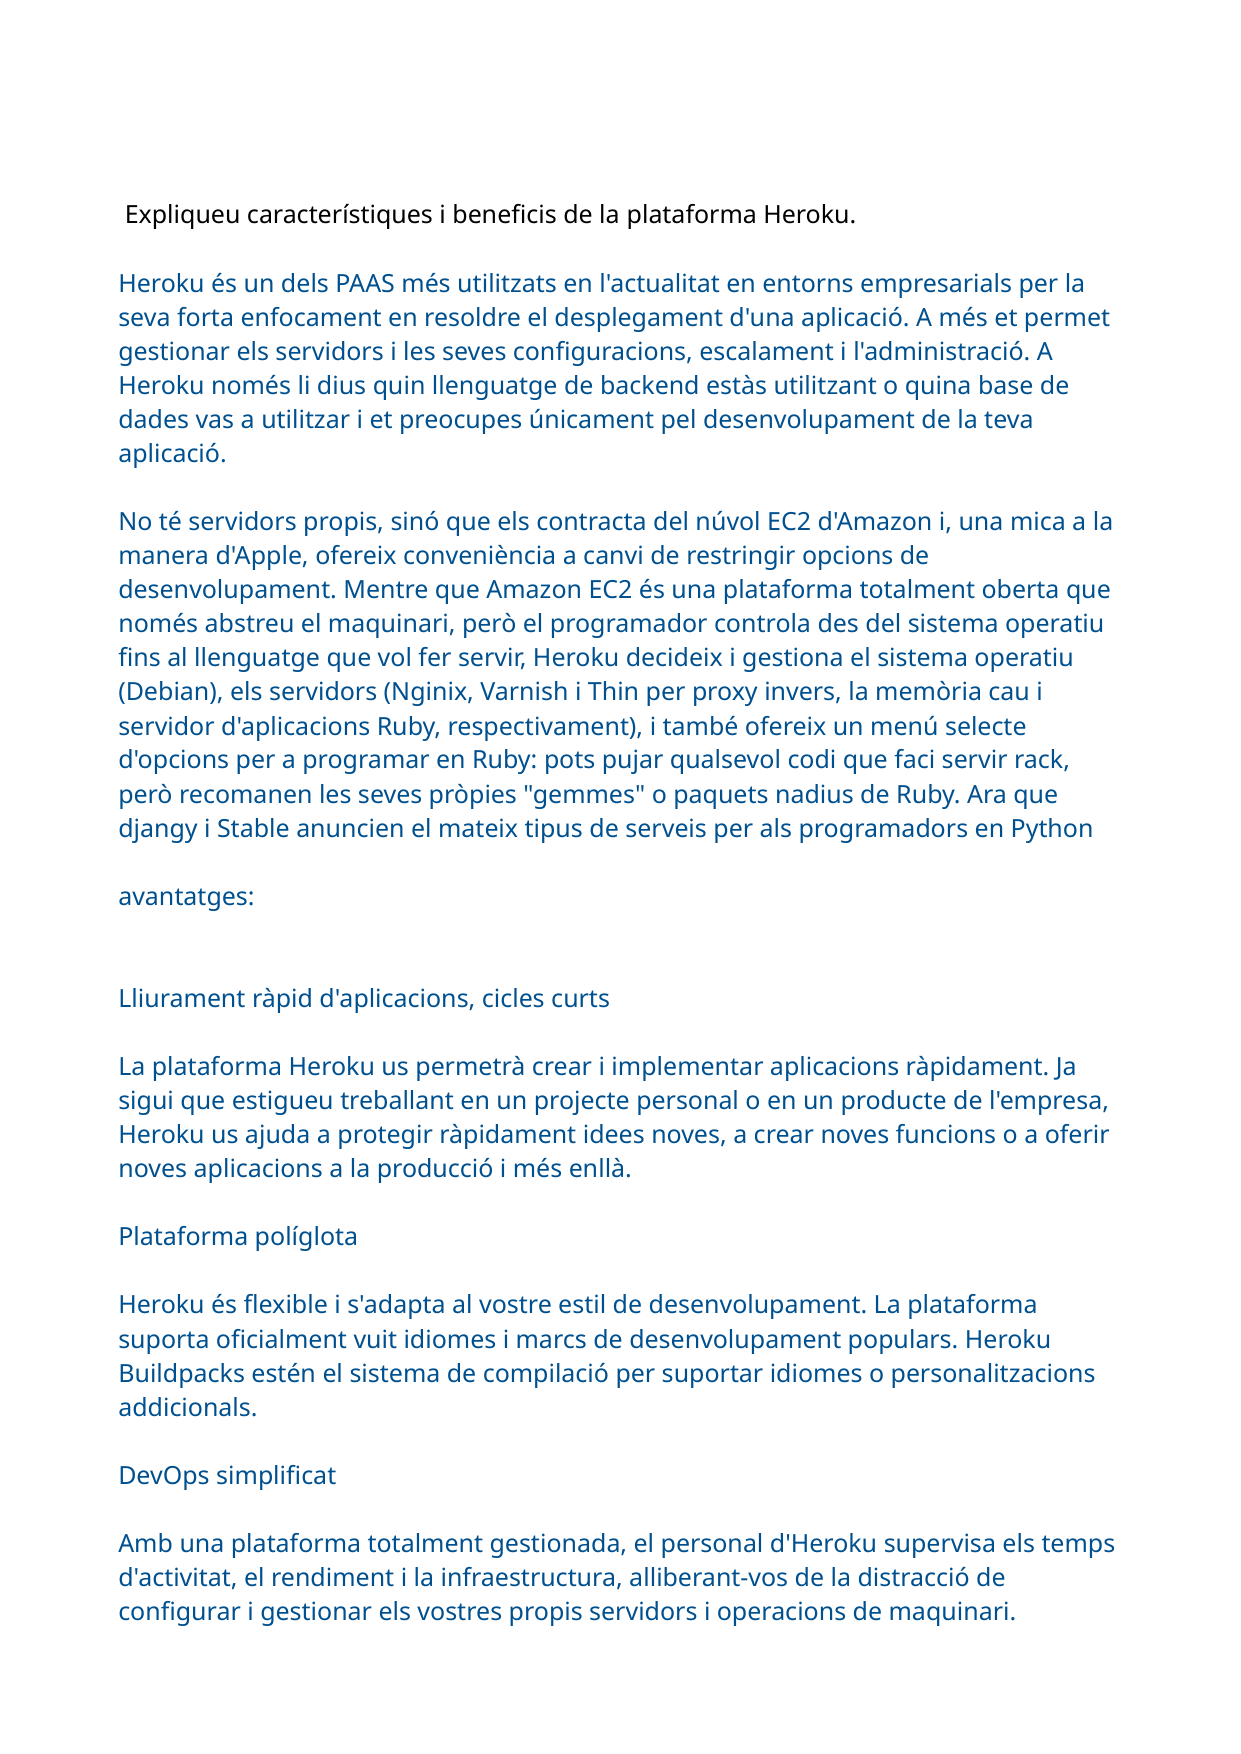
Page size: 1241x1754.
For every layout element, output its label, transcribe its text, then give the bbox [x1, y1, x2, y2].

text La plataforma Heroku us permetrà crear i implementar aplicacions ràpidament. Ja sigui que estigueu treballant en un projecte personal o en un producte de l'empresa, Heroku us ajuda a protegir ràpidament idees noves, a crear noves funcions o a oferir noves aplicacions a la producció i més enllà. [118, 1049, 1122, 1185]
text No té servidors propis, sinó que els contracta del núvol EC2 d'Amazon i, una mica a la manera d'Apple, ofereix conveniència a canvi de restringir opcions de desenvolupament. Mentre que Amazon EC2 és una plataforma totalment oberta que només abstreu el maquinari, però el programador controla des del sistema operatiu fins al llenguatge que vol fer servir, Heroku decideix i gestiona el sistema operatiu (Debian), els servidors (Nginix, Varnish i Thin per proxy invers, la memòria cau i servidor d'aplicacions Ruby, respectivament), i també ofereix un menú selecte d'opcions per a programar en Ruby: pots pujar qualsevol codi que faci servir rack, però recomanen les seves pròpies "gemmes" o paquets nadius de Ruby. Ara que djangy i Stable anuncien el mateix tipus de serveis per als programadors en Python [118, 504, 1122, 844]
text avantatges: [118, 878, 1122, 912]
text Expliqueu característiques i beneficis de la plataforma Heroku. [118, 197, 1122, 231]
text Plataforma políglota [118, 1219, 1122, 1253]
text Amb una plataforma totalment gestionada, el personal d'Heroku supervisa els temps d'activitat, el rendiment i la infraestructura, alliberant-vos de la distracció de configurar i gestionar els vostres propis servidors i operacions de maquinari. [118, 1526, 1122, 1628]
text DevOps simplificat [118, 1457, 1122, 1492]
text Lliurament ràpid d'aplicacions, cicles curts [118, 981, 1122, 1015]
text Heroku és un dels PAAS més utilitzats en l'actualitat en entorns empresarials per la seva forta enfocament en resoldre el desplegament d'una aplicació. A més et permet gestionar els servidors i les seves configuracions, escalament i l'administració. A Heroku només li dius quin llenguatge de backend estàs utilitzant o quina base de dades vas a utilitzar i et preocupes únicament pel desenvolupament de la teva aplicació. [118, 265, 1122, 470]
text Heroku és flexible i s'adapta al vostre estil de desenvolupament. La plataforma suporta oficialment vuit idiomes i marcs de desenvolupament populars. Heroku Buildpacks estén el sistema de compilació per suportar idiomes o personalitzacions addicionals. [118, 1287, 1122, 1423]
